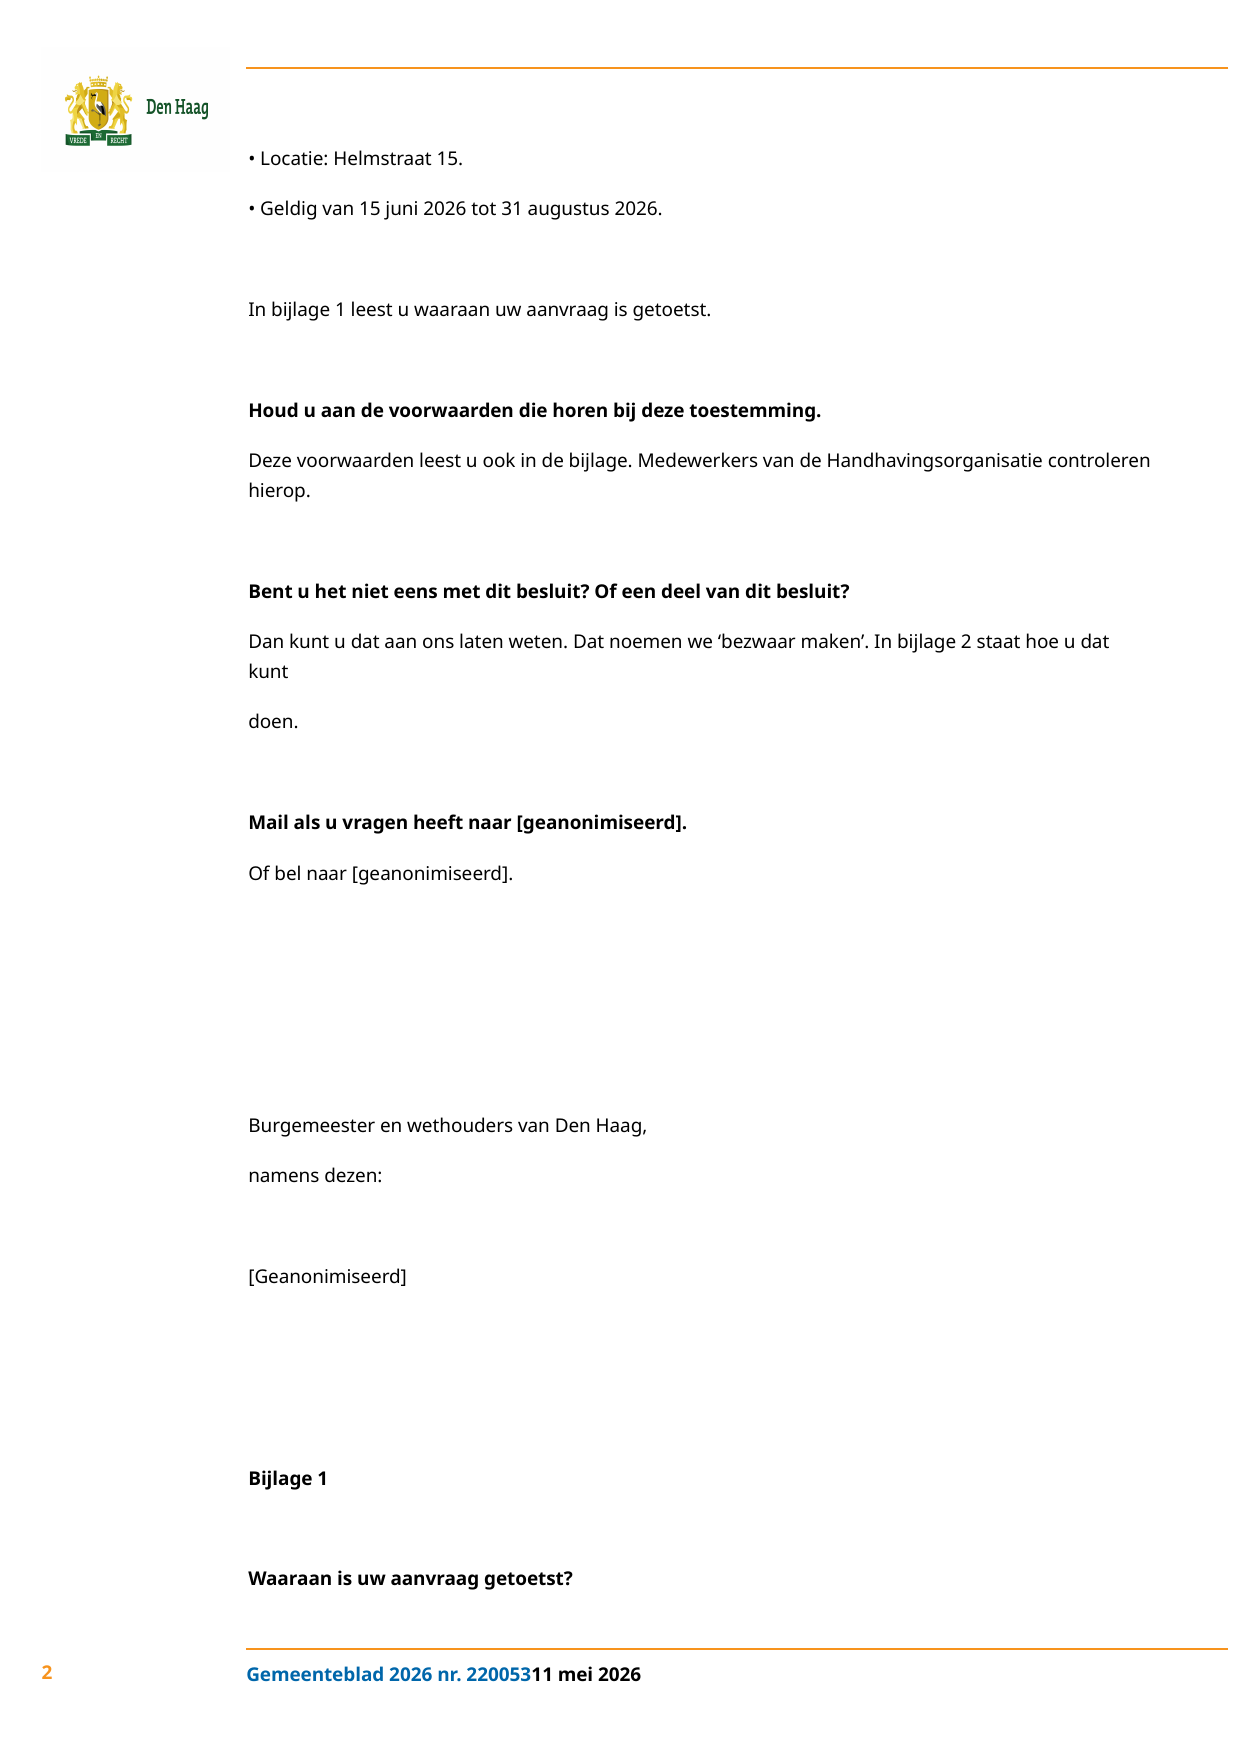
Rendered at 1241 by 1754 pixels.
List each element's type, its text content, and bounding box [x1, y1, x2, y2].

text namens dezen: [248, 1162, 1152, 1188]
text Burgemeester en wethouders van Den Haag, [248, 1112, 1152, 1138]
text Mail als u vragen heeft naar [geanonimiseerd]. [248, 809, 1152, 835]
text In bijlage 1 leest u waaraan uw aanvraag is getoetst. [248, 296, 1152, 322]
text Dan kunt u dat aan ons laten weten. Dat noemen we ‘bezwaar maken’. In bijlage 2 staat hoe u dat kunt [248, 628, 1152, 684]
text Houd u aan de voorwaarden die horen bij deze toestemming. [248, 397, 1152, 423]
text Bent u het niet eens met dit besluit? Of een deel van dit besluit? [248, 578, 1152, 604]
text Bijlage 1 [248, 1465, 1152, 1491]
text • Locatie: Helmstraat 15. [248, 145, 1152, 171]
text Deze voorwaarden leest u ook in de bijlage. Medewerkers van de Handhavingsorganisatie controleren hierop. [248, 448, 1152, 503]
text Of bel naar [geanonimiseerd]. [248, 860, 1152, 886]
text doen. [248, 708, 1152, 734]
text [Geanonimiseerd] [248, 1263, 1152, 1289]
text Waaraan is uw aanvraag getoetst? [248, 1566, 1152, 1591]
text • Geldig van 15 juni 2026 tot 31 augustus 2026. [248, 196, 1152, 221]
picture [41, 47, 231, 172]
